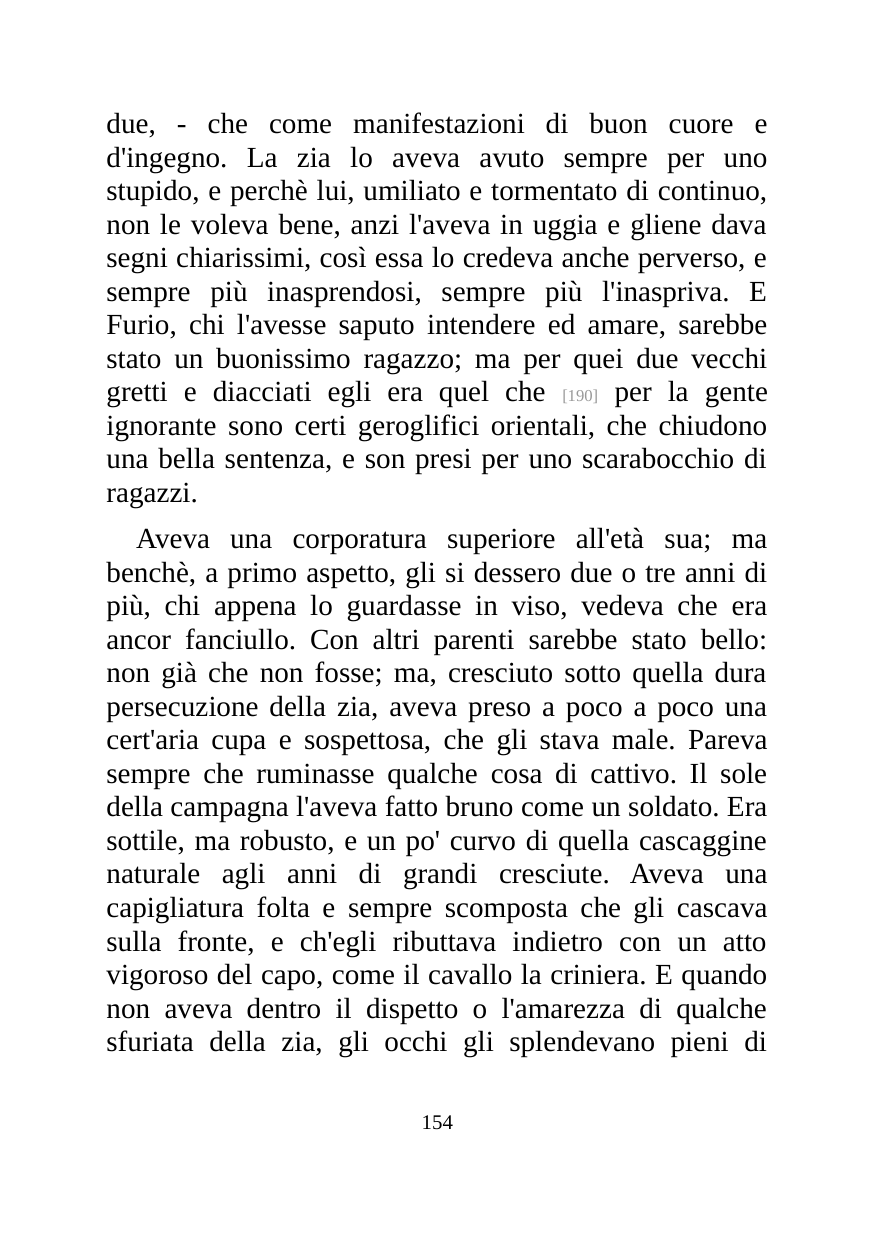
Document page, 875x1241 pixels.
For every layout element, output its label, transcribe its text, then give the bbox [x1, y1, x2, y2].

text due, - che come manifestazioni di buon cuore e d'ingegno. La zia lo aveva avuto sempre per uno stupido, e perchè lui, umiliato e tormentato di continuo, non le voleva bene, anzi l'aveva in uggia e gliene dava segni chiarissimi, così essa lo credeva anche perverso, e sempre più inasprendosi, sempre più l'inaspriva. E Furio, chi l'avesse saputo intendere ed amare, sarebbe stato un buonissimo ragazzo; ma per quei due vecchi gretti e diacciati egli era quel che [190] per la gente ignorante sono certi geroglifici orientali, che chiudono una bella sentenza, e son presi per uno scarabocchio di ragazzi. [106, 106, 768, 509]
text Aveva una corporatura superiore all'età sua; ma benchè, a primo aspetto, gli si dessero due o tre anni di più, chi appena lo guardasse in viso, vedeva che era ancor fanciullo. Con altri parenti sarebbe stato bello: non già che non fosse; ma, cresciuto sotto quella dura persecuzione della zia, aveva preso a poco a poco una cert'aria cupa e sospettosa, che gli stava male. Pareva sempre che ruminasse qualche cosa di cattivo. Il sole della campagna l'aveva fatto bruno come un soldato. Era sottile, ma robusto, e un po' curvo di quella cascaggine naturale agli anni di grandi cresciute. Aveva una capigliatura folta e sempre scomposta che gli cascava sulla fronte, e ch'egli ributtava indietro con un atto vigoroso del capo, come il cavallo la criniera. E quando non aveva dentro il dispetto o l'amarezza di qualche sfuriata della zia, gli occhi gli splendevano pieni di [106, 521, 768, 1058]
